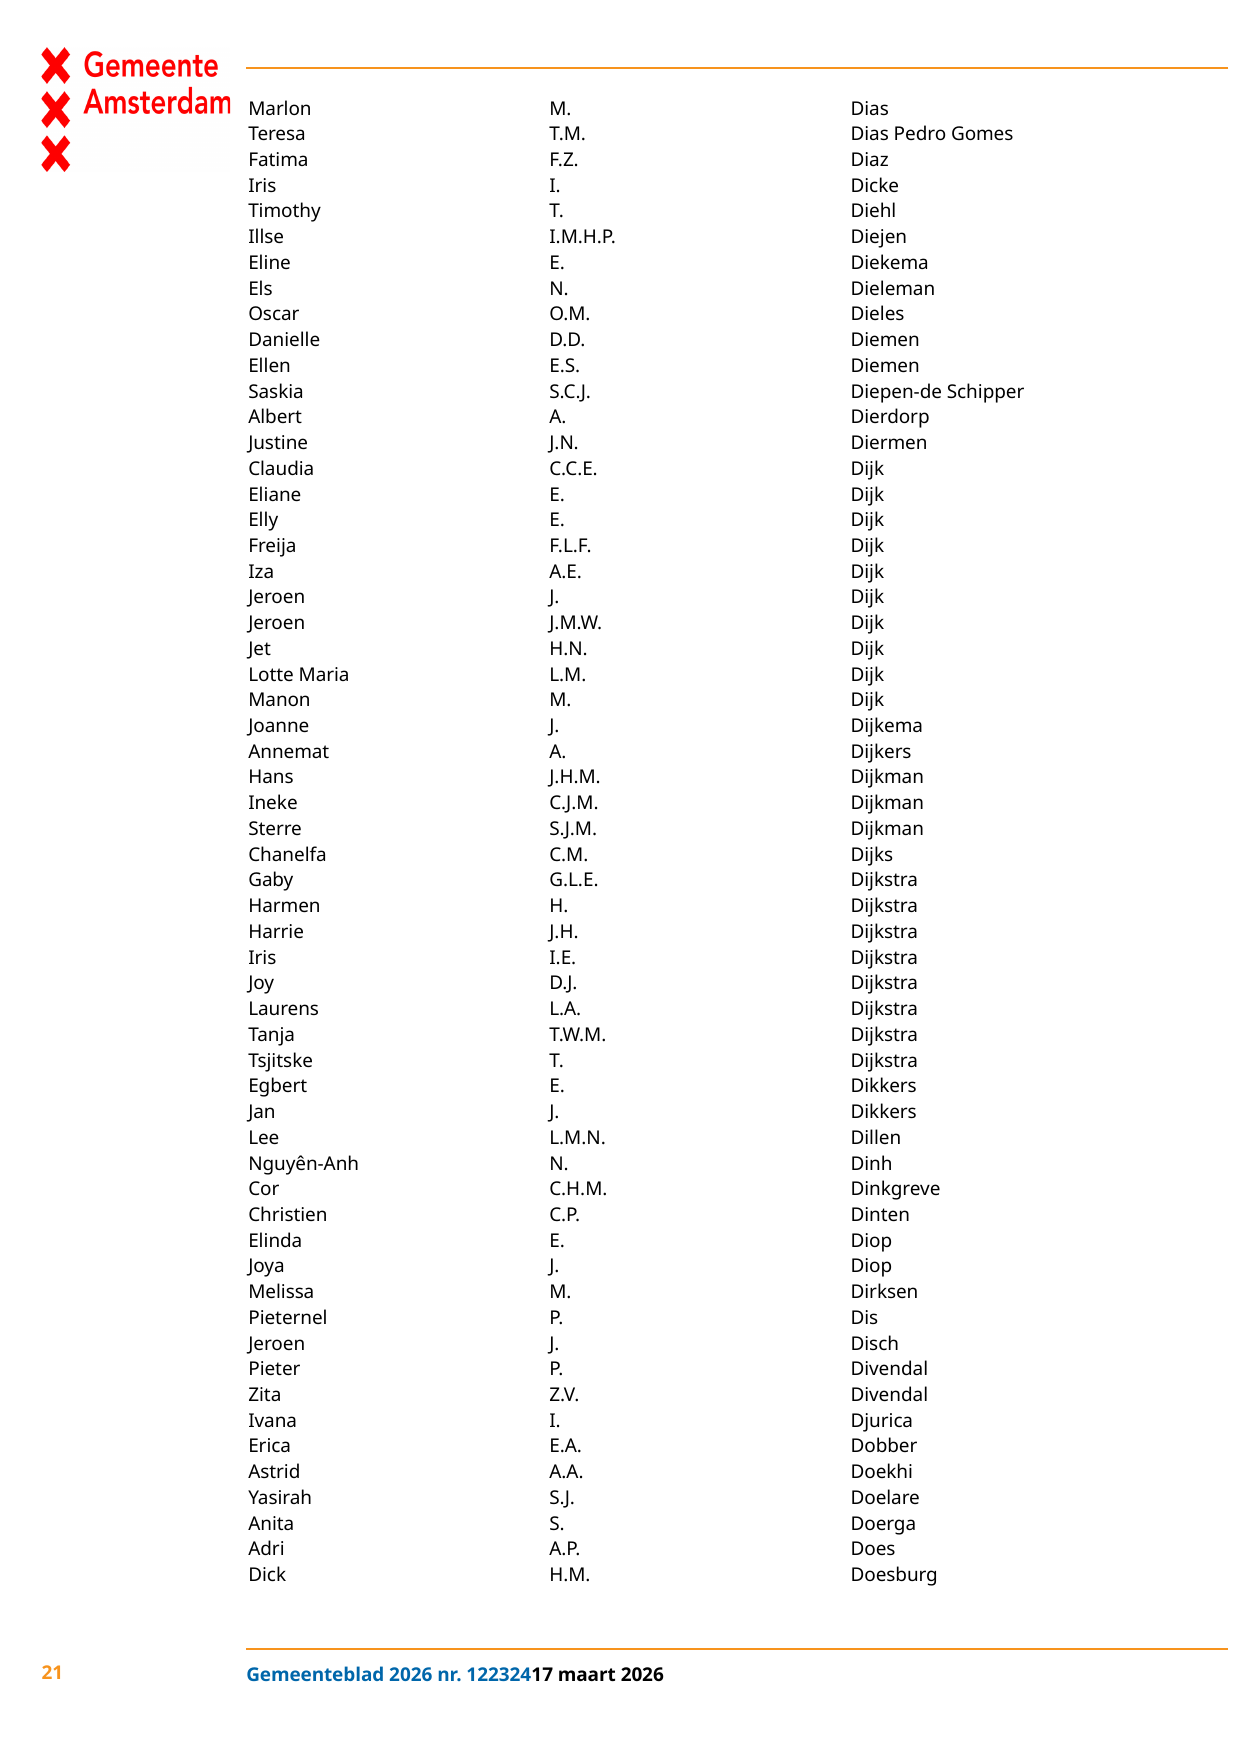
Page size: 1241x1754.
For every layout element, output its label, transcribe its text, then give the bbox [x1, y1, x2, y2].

table_cell I.M.H.P. [549, 224, 850, 249]
table_cell S.C.J. [549, 378, 850, 403]
table_cell Does [850, 1536, 1152, 1561]
table_cell A.P. [549, 1536, 850, 1561]
table_cell Elly [248, 506, 549, 532]
table_cell C.P. [549, 1201, 850, 1227]
table_cell J.H.M. [549, 764, 850, 789]
table_cell Dijkstra [850, 1047, 1152, 1072]
table_cell Djurica [850, 1407, 1152, 1433]
table_cell Dijk [850, 635, 1152, 661]
table_cell Doesburg [850, 1561, 1152, 1587]
table_cell Dijk [850, 584, 1152, 609]
table_cell Dis [850, 1304, 1152, 1330]
table_cell Tanja [248, 1021, 549, 1047]
table_cell E.A. [549, 1433, 850, 1458]
table_cell E. [549, 506, 850, 532]
table_cell Dierdorp [850, 404, 1152, 429]
table_cell J. [549, 1253, 850, 1278]
table_cell Dijk [850, 506, 1152, 532]
table_cell Jeroen [248, 609, 549, 635]
table_cell D.J. [549, 970, 850, 995]
table_cell Dijkstra [850, 995, 1152, 1021]
table_cell Joanne [248, 712, 549, 738]
table_cell T.W.M. [549, 1021, 850, 1047]
table_cell Diekema [850, 249, 1152, 275]
table_cell Saskia [248, 378, 549, 403]
table_cell Dijkstra [850, 867, 1152, 892]
table_cell Jeroen [248, 584, 549, 609]
table_cell O.M. [549, 301, 850, 326]
table_cell Dobber [850, 1433, 1152, 1458]
table_cell C.M. [549, 841, 850, 867]
table_cell Diepen-de Schipper [850, 378, 1152, 403]
picture [41, 47, 231, 172]
table_cell Dijkstra [850, 1021, 1152, 1047]
table_cell Pieter [248, 1356, 549, 1381]
table_cell Dijk [850, 609, 1152, 635]
table_cell J. [549, 1098, 850, 1124]
table_cell E. [549, 249, 850, 275]
table_cell P. [549, 1356, 850, 1381]
table_cell F.L.F. [549, 532, 850, 558]
table_cell C.C.E. [549, 455, 850, 481]
table_cell Laurens [248, 995, 549, 1021]
table_cell C.J.M. [549, 790, 850, 815]
table_cell E. [549, 481, 850, 506]
table_cell Erica [248, 1433, 549, 1458]
table_cell Zita [248, 1381, 549, 1407]
table_cell Diejen [850, 224, 1152, 249]
table_cell Dikkers [850, 1098, 1152, 1124]
table_cell Dinten [850, 1201, 1152, 1227]
table_cell Dillen [850, 1124, 1152, 1150]
table_cell Iris [248, 944, 549, 969]
table_cell Lotte Maria [248, 661, 549, 687]
table_cell Harrie [248, 918, 549, 944]
table_cell J. [549, 712, 850, 738]
table_cell M. [549, 95, 850, 121]
table_cell Elinda [248, 1227, 549, 1253]
table_cell Dijkman [850, 764, 1152, 789]
table_cell Ivana [248, 1407, 549, 1433]
table_cell Jeroen [248, 1330, 549, 1356]
table_cell J.M.W. [549, 609, 850, 635]
table_cell Melissa [248, 1278, 549, 1304]
table_cell Claudia [248, 455, 549, 481]
table_cell Doekhi [850, 1459, 1152, 1484]
table_cell A. [549, 404, 850, 429]
table_cell N. [549, 275, 850, 301]
table_cell Teresa [248, 121, 549, 146]
table_cell Dijks [850, 841, 1152, 867]
table_cell S. [549, 1510, 850, 1536]
table_cell E. [549, 1227, 850, 1253]
table_cell Iris [248, 172, 549, 198]
table_cell Dijk [850, 661, 1152, 687]
table_cell Dicke [850, 172, 1152, 198]
table_cell Dirksen [850, 1278, 1152, 1304]
table_cell Diaz [850, 146, 1152, 172]
table_cell Dick [248, 1561, 549, 1587]
table_cell Gaby [248, 867, 549, 892]
table_cell D.D. [549, 326, 850, 352]
table_cell A.E. [549, 558, 850, 584]
table_cell Dijk [850, 687, 1152, 712]
table_cell Diehl [850, 198, 1152, 223]
table_cell S.J. [549, 1484, 850, 1510]
table_cell Christien [248, 1201, 549, 1227]
table_cell Dinkgreve [850, 1175, 1152, 1201]
table_cell Dieleman [850, 275, 1152, 301]
table_cell Dijkstra [850, 970, 1152, 995]
table_cell G.L.E. [549, 867, 850, 892]
table_cell Dijkstra [850, 893, 1152, 918]
table_cell Diemen [850, 352, 1152, 378]
table_cell Dijkstra [850, 918, 1152, 944]
table_cell P. [549, 1304, 850, 1330]
table_cell Joya [248, 1253, 549, 1278]
table_cell S.J.M. [549, 815, 850, 841]
table_cell Divendal [850, 1356, 1152, 1381]
table_cell E. [549, 1073, 850, 1098]
table_cell Diop [850, 1253, 1152, 1278]
table_cell Timothy [248, 198, 549, 223]
table_cell Jet [248, 635, 549, 661]
table_cell M. [549, 1278, 850, 1304]
table_cell Astrid [248, 1459, 549, 1484]
table_cell Dijk [850, 455, 1152, 481]
table_cell J. [549, 1330, 850, 1356]
table_cell Eline [248, 249, 549, 275]
table_cell A.A. [549, 1459, 850, 1484]
table_cell Cor [248, 1175, 549, 1201]
table_cell Doerga [850, 1510, 1152, 1536]
table_cell Dinh [850, 1150, 1152, 1175]
table_cell Fatima [248, 146, 549, 172]
table_cell H.M. [549, 1561, 850, 1587]
table_cell L.M.N. [549, 1124, 850, 1150]
table_cell Divendal [850, 1381, 1152, 1407]
table_cell F.Z. [549, 146, 850, 172]
table_cell Dikkers [850, 1073, 1152, 1098]
table_cell T. [549, 198, 850, 223]
table_cell A. [549, 738, 850, 764]
table_cell Illse [248, 224, 549, 249]
table_cell N. [549, 1150, 850, 1175]
table_cell Adri [248, 1536, 549, 1561]
table_cell Dieles [850, 301, 1152, 326]
table_cell T. [549, 1047, 850, 1072]
table_cell Freija [248, 532, 549, 558]
table_cell I. [549, 172, 850, 198]
table_cell Yasirah [248, 1484, 549, 1510]
table_cell Disch [850, 1330, 1152, 1356]
table_cell Pieternel [248, 1304, 549, 1330]
table_cell Harmen [248, 893, 549, 918]
table_cell Oscar [248, 301, 549, 326]
table_cell L.A. [549, 995, 850, 1021]
table_cell Hans [248, 764, 549, 789]
table_cell Dijk [850, 532, 1152, 558]
table_cell Iza [248, 558, 549, 584]
table_cell Dias Pedro Gomes [850, 121, 1152, 146]
table_cell J.H. [549, 918, 850, 944]
table_cell I. [549, 1407, 850, 1433]
table_cell Dijkman [850, 790, 1152, 815]
table_cell Els [248, 275, 549, 301]
table_cell Z.V. [549, 1381, 850, 1407]
table_cell Manon [248, 687, 549, 712]
table_cell E.S. [549, 352, 850, 378]
table_cell Anita [248, 1510, 549, 1536]
table_cell Dijk [850, 558, 1152, 584]
table_cell Dijkema [850, 712, 1152, 738]
table_cell T.M. [549, 121, 850, 146]
table_cell Dijkman [850, 815, 1152, 841]
table_cell Danielle [248, 326, 549, 352]
table_cell Diermen [850, 429, 1152, 455]
table_cell Ellen [248, 352, 549, 378]
table_cell Dijkers [850, 738, 1152, 764]
table_cell Diemen [850, 326, 1152, 352]
table_cell Doelare [850, 1484, 1152, 1510]
table_cell Sterre [248, 815, 549, 841]
table_cell Jan [248, 1098, 549, 1124]
table_cell Annemat [248, 738, 549, 764]
table_cell M. [549, 687, 850, 712]
table_cell Dias [850, 95, 1152, 121]
table_cell J. [549, 584, 850, 609]
table_cell J.N. [549, 429, 850, 455]
table_cell Tsjitske [248, 1047, 549, 1072]
table_cell H.N. [549, 635, 850, 661]
table_cell Diop [850, 1227, 1152, 1253]
table_cell Justine [248, 429, 549, 455]
table_cell L.M. [549, 661, 850, 687]
table_cell C.H.M. [549, 1175, 850, 1201]
table_cell Eliane [248, 481, 549, 506]
table_cell Marlon [248, 95, 549, 121]
table_cell Lee [248, 1124, 549, 1150]
table_cell H. [549, 893, 850, 918]
table_cell Ineke [248, 790, 549, 815]
table_cell Joy [248, 970, 549, 995]
table_cell Chanelfa [248, 841, 549, 867]
table_cell Egbert [248, 1073, 549, 1098]
table_cell Albert [248, 404, 549, 429]
table_cell Dijk [850, 481, 1152, 506]
table_cell I.E. [549, 944, 850, 969]
table_cell Nguyên-Anh [248, 1150, 549, 1175]
table_cell Dijkstra [850, 944, 1152, 969]
